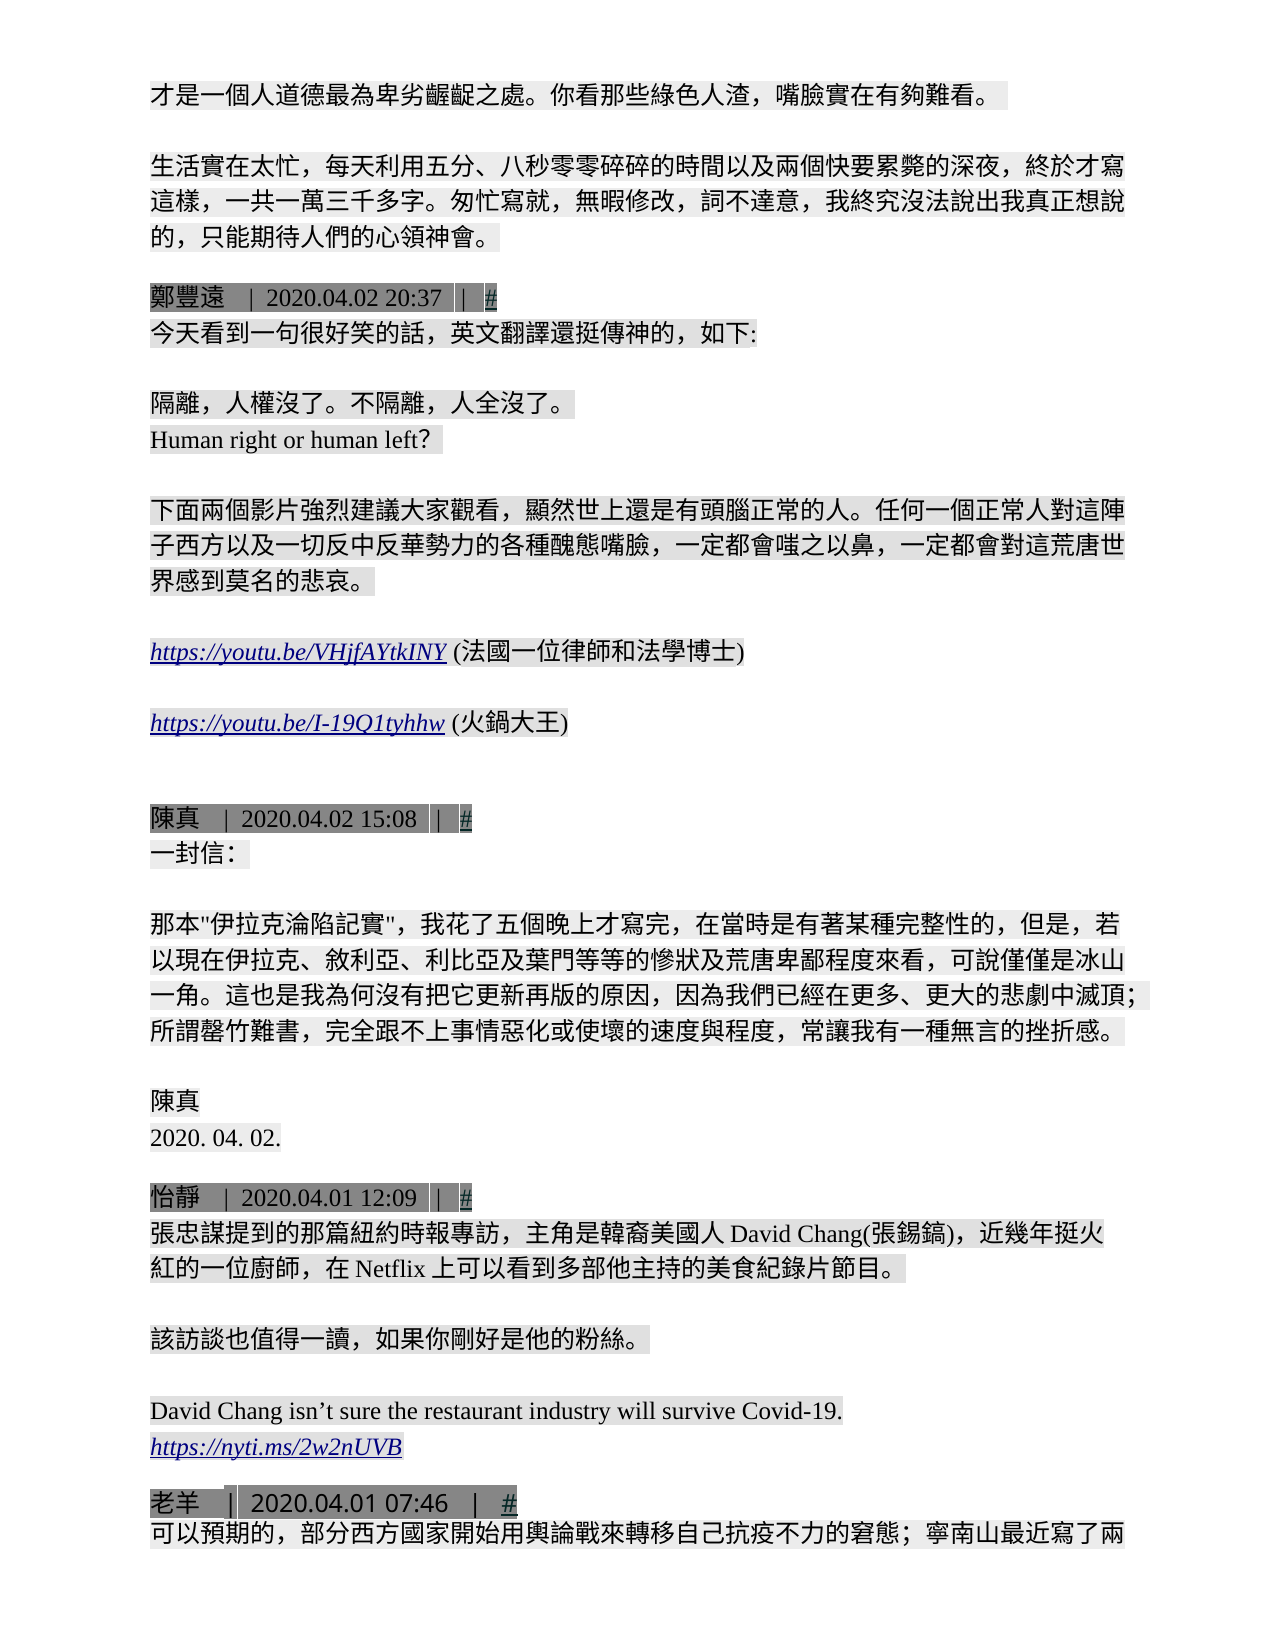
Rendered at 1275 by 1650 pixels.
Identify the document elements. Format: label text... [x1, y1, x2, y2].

text 張忠謀提到的那篇紐約時報專訪，主角是韓裔美國人David Chang(張錫鎬)，近幾年挺火紅的一位廚師，在Netflix上可以看到多部他主持的美食紀錄片節目。 該訪談也值得一讀，如果你剛好是他的粉絲。 David Chang isn’t sure the restaurant industry will survive Covid-19. https://nyti.ms/2w2nUVB [150, 1212, 1125, 1460]
text 一封信： 那本"伊拉克淪陷記實"，我花了五個晚上才寫完，在當時是有著某種完整性的，但是，若以現在伊拉克、敘利亞、利比亞及葉門等等的慘狀及荒唐卑鄙程度來看，可說僅僅是冰山一角。這也是我為何沒有把它更新再版的原因，因為我們已經在更多、更大的悲劇中滅頂；所謂罄竹難書，完全跟不上事情惡化或使壞的速度與程度，常讓我有一種無言的挫折感。 陳真 2020. 04. 02. [150, 833, 1125, 1152]
text 陳真 | 2020.04.02 15:08 | # [150, 798, 1125, 833]
text 今天看到一句很好笑的話，英文翻譯還挺傳神的，如下: 隔離，人權沒了。不隔離，人全沒了。 Human right or human left？ 下面兩個影片強烈建議大家觀看，顯然世上還是有頭腦正常的人。任何一個正常人對這陣子西方以及一切反中反華勢力的各種醜態嘴臉，一定都會嗤之以鼻，一定都會對這荒唐世界感到莫名的悲哀。 https://youtu.be/VHjfAYtkINY (法國一位律師和法學博士) https://youtu.be/I-19Q1tyhhw (火鍋大王) [150, 312, 1125, 773]
text 鄭豐遠 | 2020.04.02 20:37 | # [150, 277, 1125, 312]
text 怡靜 | 2020.04.01 12:09 | # [150, 1177, 1125, 1212]
text 可以預期的，部分西方國家開始用輿論戰來轉移自己抗疫不力的窘態；寧南山最近寫了兩 [150, 1519, 1125, 1549]
text 老羊 | 2020.04.01 07:46 | # [150, 1485, 1125, 1519]
